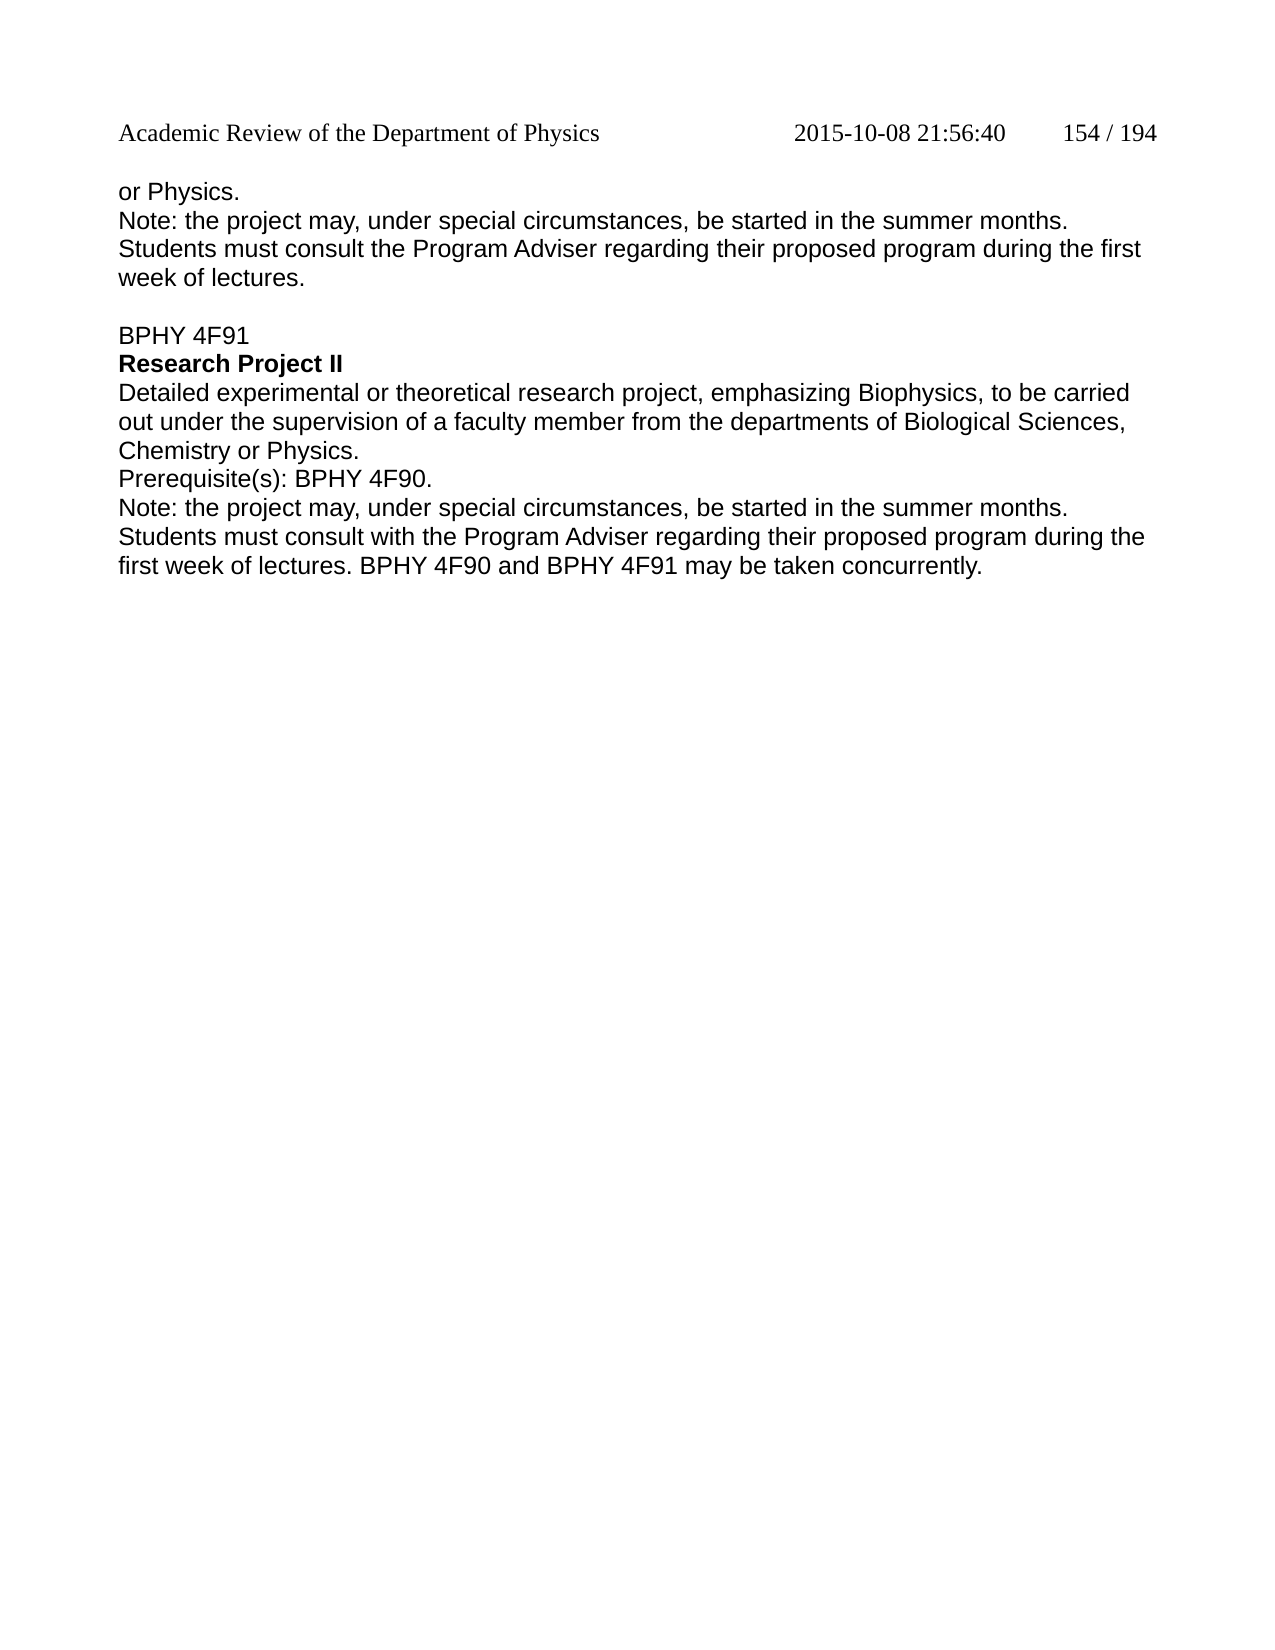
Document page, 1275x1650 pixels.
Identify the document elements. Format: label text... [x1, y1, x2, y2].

text or Physics. Note: the project may, under special circumstances, be started in the summer months. Students must consult the Program Adviser regarding their proposed program during the first week of lectures. BPHY 4F91 Research Project II Detailed experimental or theoretical research project, emphasizing Biophysics, to be carried out under the supervision of a faculty member from the departments of Biological Sciences, Chemistry or Physics. Prerequisite(s): BPHY 4F90. Note: the project may, under special circumstances, be started in the summer months. Students must consult with the Program Adviser regarding their proposed program during the first week of lectures. BPHY 4F90 and BPHY 4F91 may be taken concurrently. [118, 177, 1157, 637]
